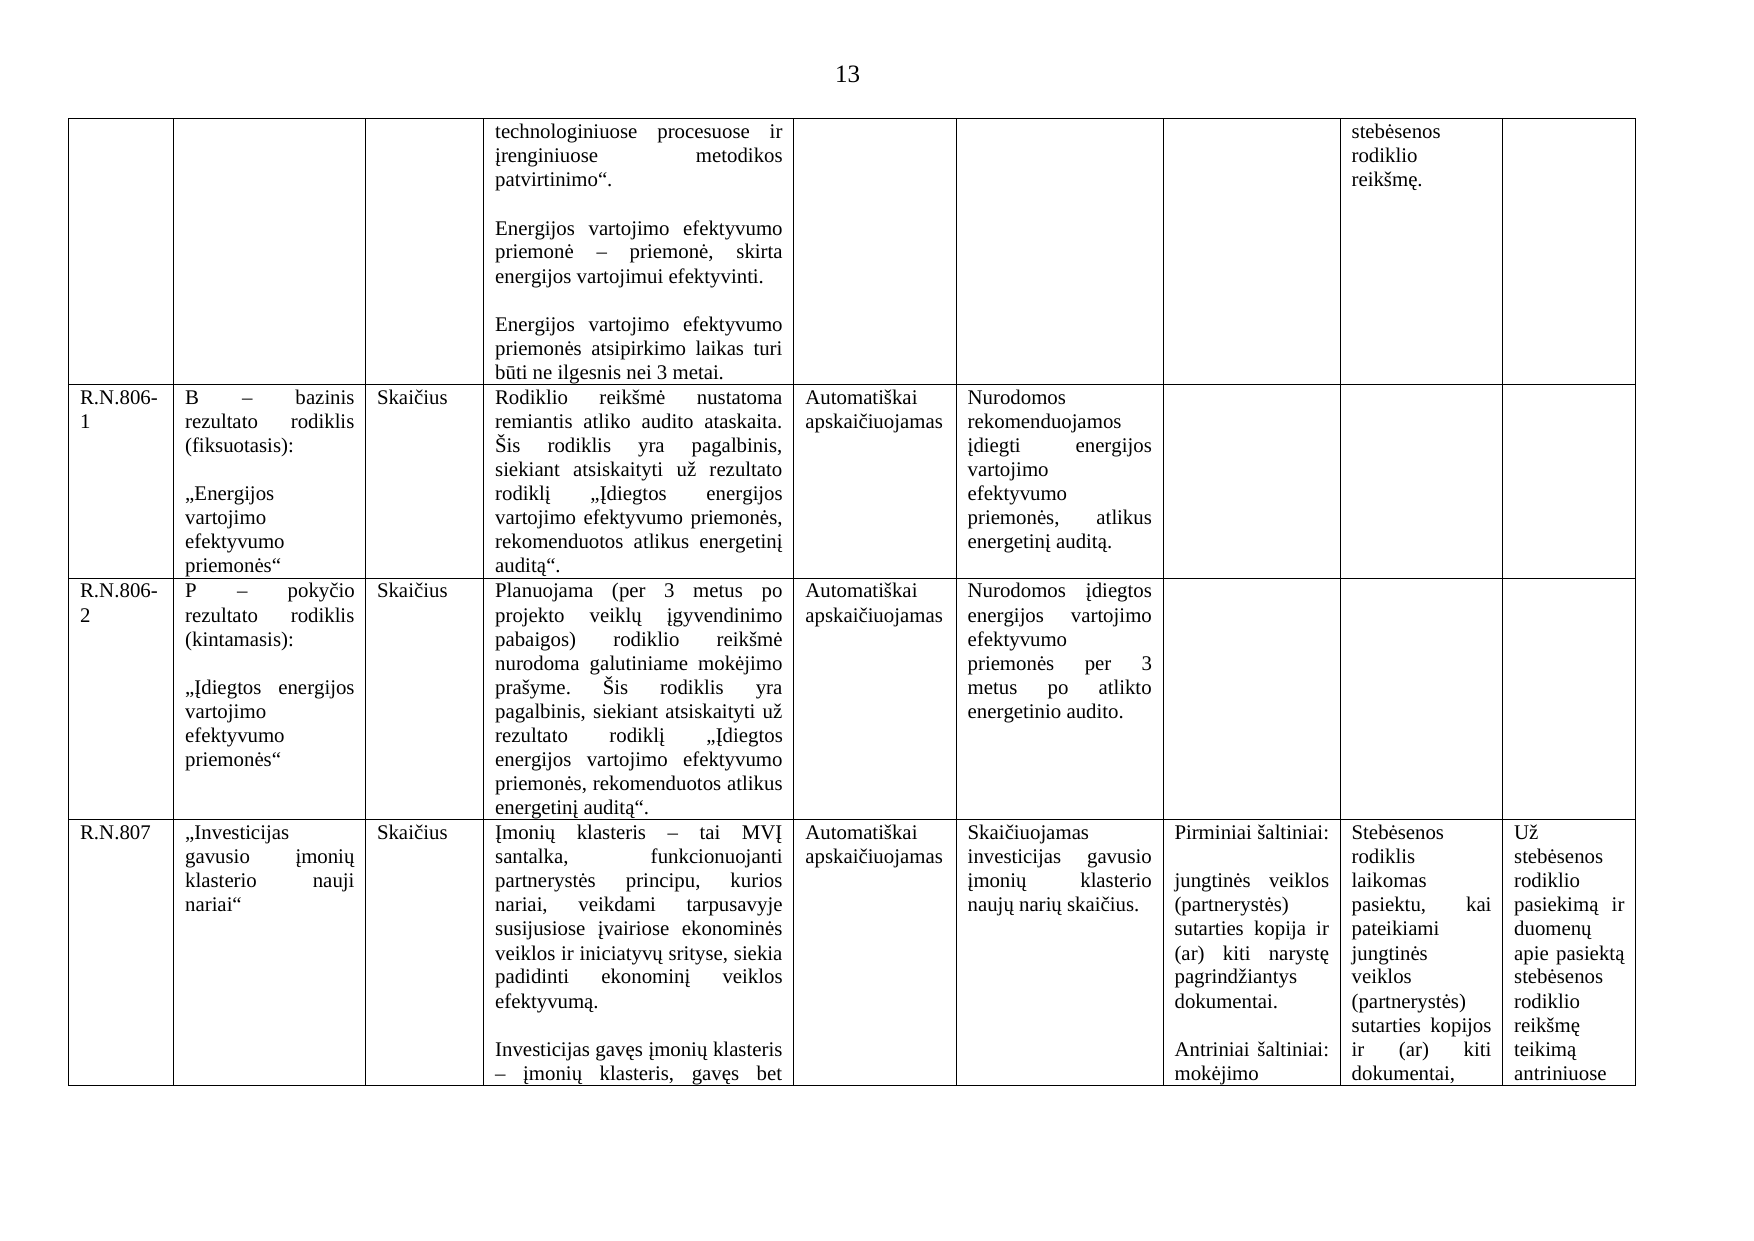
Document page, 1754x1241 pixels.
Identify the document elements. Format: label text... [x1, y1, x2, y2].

table_cell Rodiklio reikšmė nustatoma remiantis atliko audito ataskaita. Šis rodiklis yra pagalbinis, siekiant atsiskaityti už rezultato rodiklį „Įdiegtos energijos vartojimo efektyvumo priemonės, rekomenduotos atlikus energetinį auditą“. [484, 385, 793, 577]
table_cell stebėsenos rodiklio reikšmę. [1341, 119, 1502, 384]
table_cell Planuojama (per 3 metus po projekto veiklų įgyvendinimo pabaigos) rodiklio reikšmė nurodoma galutiniame mokėjimo prašyme. Šis rodiklis yra pagalbinis, siekiant atsiskaityti už rezultato rodiklį „Įdiegtos energijos vartojimo efektyvumo priemonės, rekomenduotos atlikus energetinį auditą“. [484, 579, 793, 819]
table_cell Skaičius [366, 579, 483, 819]
table_cell B – bazinis rezultato rodiklis (fiksuotasis): „Energijos vartojimo efektyvumo priemonės“ [174, 385, 365, 577]
table_cell [794, 119, 956, 384]
table_cell R.N.806-1 [69, 385, 173, 577]
table_cell R.N.806-2 [69, 579, 173, 819]
table_cell R.N.807 [69, 820, 173, 1085]
table_cell Stebėsenos rodiklis laikomas pasiektu, kai pateikiami jungtinės veiklos (partnerystės) sutarties kopijos ir (ar) kiti dokumentai, [1341, 820, 1502, 1085]
table_cell Skaičius [366, 820, 483, 1085]
table_cell Skaičiuojamas investicijas gavusio įmonių klasterio naujų narių skaičius. [957, 820, 1163, 1085]
table_cell Automatiškai apskaičiuojamas [794, 579, 956, 819]
table_cell [1164, 385, 1340, 577]
table_cell [1341, 579, 1502, 819]
table_cell [1164, 119, 1340, 384]
table_cell technologiniuose procesuose ir įrenginiuose metodikos patvirtinimo“. Energijos vartojimo efektyvumo priemonė – priemonė, skirta energijos vartojimui efektyvinti. Energijos vartojimo efektyvumo priemonės atsipirkimo laikas turi būti ne ilgesnis nei 3 metai. [484, 119, 793, 384]
table_cell [1164, 579, 1340, 819]
table_cell P – pokyčio rezultato rodiklis (kintamasis): „Įdiegtos energijos vartojimo efektyvumo priemonės“ [174, 579, 365, 819]
table_cell Nurodomos įdiegtos energijos vartojimo efektyvumo priemonės per 3 metus po atlikto energetinio audito. [957, 579, 1163, 819]
table_cell Skaičius [366, 385, 483, 577]
table_cell Įmonių klasteris – tai MVĮ santalka, funkcionuojanti partnerystės principu, kurios nariai, veikdami tarpusavyje susijusiose įvairiose ekonominės veiklos ir iniciatyvų srityse, siekia padidinti ekonominį veiklos efektyvumą. Investicijas gavęs įmonių klasteris – įmonių klasteris, gavęs bet [484, 820, 793, 1085]
table_cell [69, 119, 173, 384]
table_cell [1341, 385, 1502, 577]
table_cell „Investicijas gavusio įmonių klasterio nauji nariai“ [174, 820, 365, 1085]
table_cell Nurodomos rekomenduojamos įdiegti energijos vartojimo efektyvumo priemonės, atlikus energetinį auditą. [957, 385, 1163, 577]
table_cell [174, 119, 365, 384]
table_cell [1503, 579, 1635, 819]
table_cell [366, 119, 483, 384]
table_cell [1503, 119, 1635, 384]
table_cell Automatiškai apskaičiuojamas [794, 820, 956, 1085]
table_cell [957, 119, 1163, 384]
table_cell Už stebėsenos rodiklio pasiekimą ir duomenų apie pasiektą stebėsenos rodiklio reikšmę teikimą antriniuose [1503, 820, 1635, 1085]
table_cell Automatiškai apskaičiuojamas [794, 385, 956, 577]
table_cell [1503, 385, 1635, 577]
table_cell Pirminiai šaltiniai: jungtinės veiklos (partnerystės) sutarties kopija ir (ar) kiti narystę pagrindžiantys dokumentai. Antriniai šaltiniai: mokėjimo [1164, 820, 1340, 1085]
